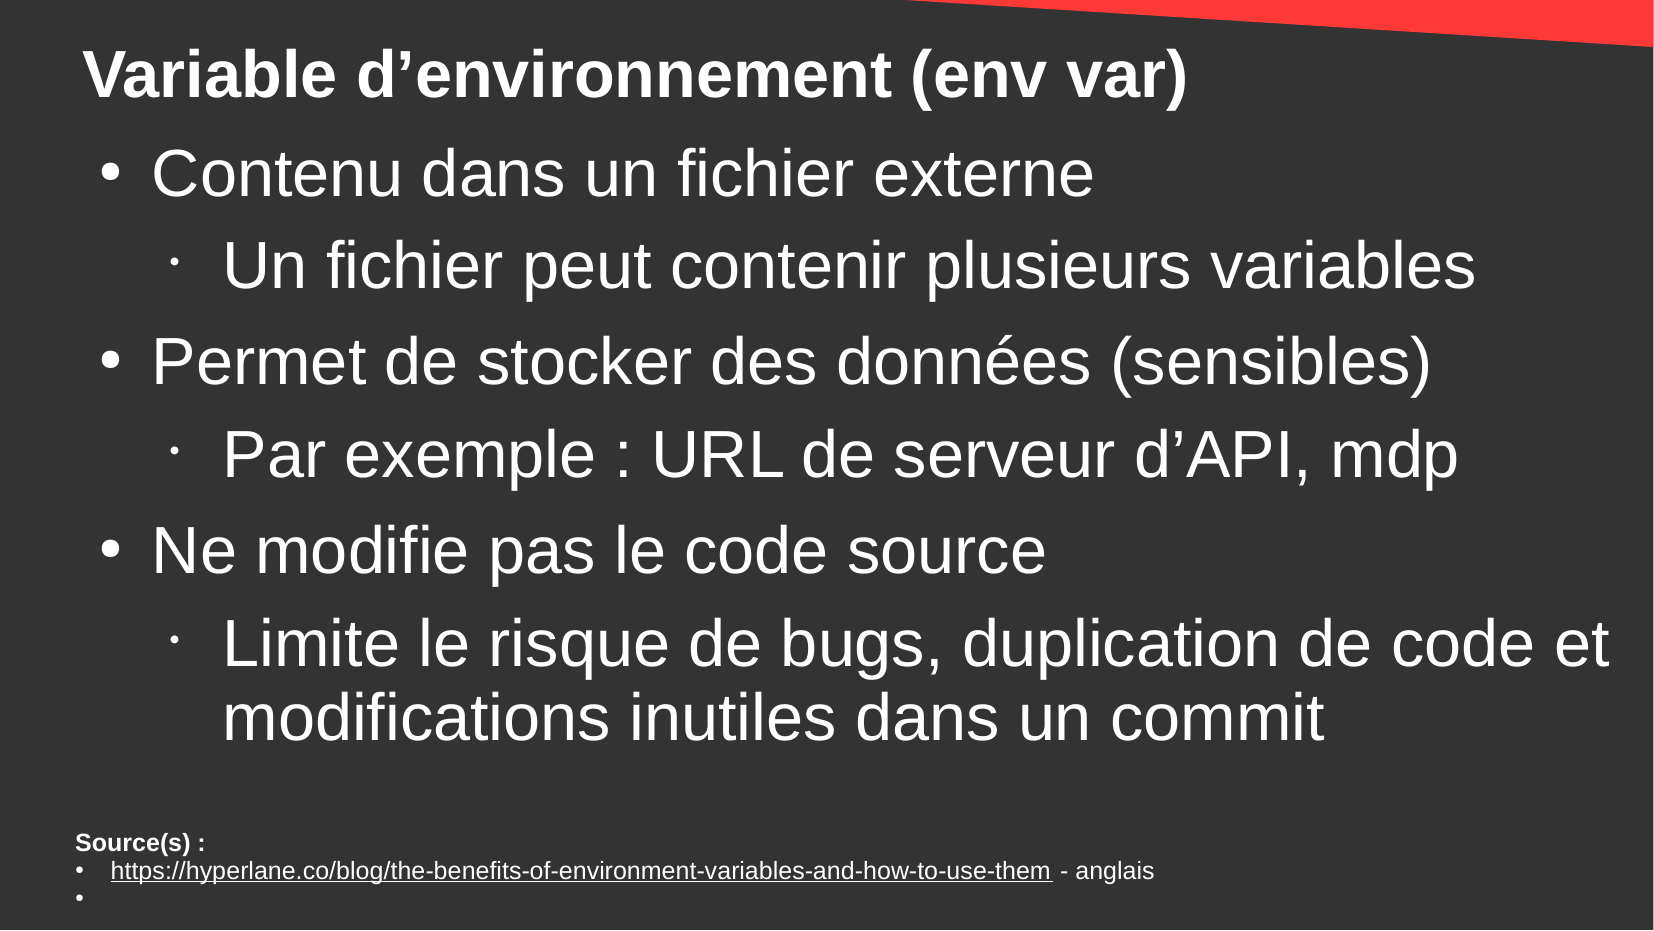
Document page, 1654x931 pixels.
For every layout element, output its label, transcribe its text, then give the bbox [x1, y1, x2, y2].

text_box [905, 0, 1654, 48]
text_box Source(s) : https://hyperlane.co/blog/the-benefits-of-environment-variables-and-how-to-use-them - anglais [60, 821, 1546, 931]
title Variable d’environnement (env var) [82, 37, 1571, 114]
list Contenu dans un fichier externe Un fichier peut contenir plusieurs variables Permet de stocker des données (sensibles) Par exemple : URL de serveur d’API, mdp Ne modifie pas le code source Limite le risque de bugs, duplication de code et modifications inutiles dans un commit [80, 135, 1620, 886]
